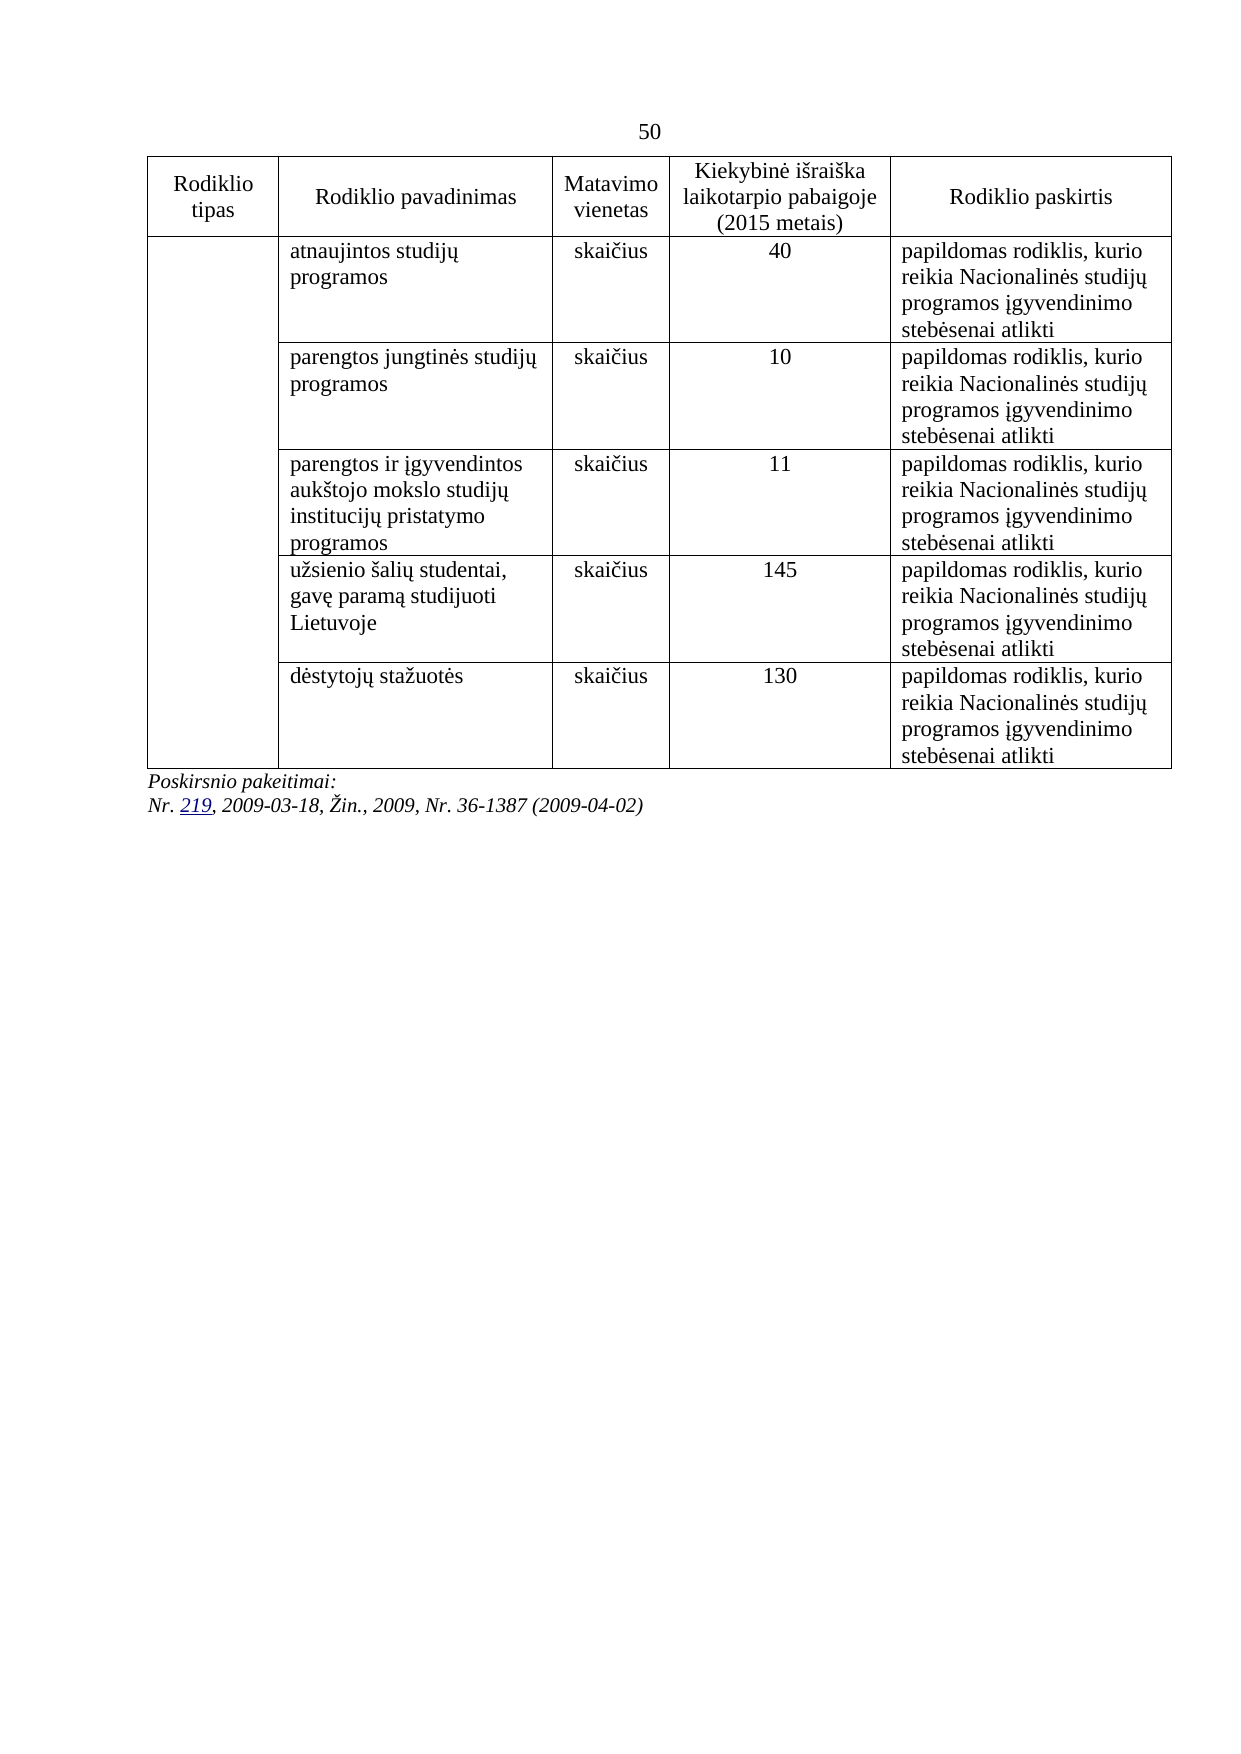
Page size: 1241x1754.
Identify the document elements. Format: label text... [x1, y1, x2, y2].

table_cell [148, 237, 278, 768]
table_header Rodiklio paskirtis [891, 157, 1171, 236]
table_header Rodiklio tipas [148, 157, 278, 236]
table_cell užsienio šalių studentai, gavę paramą studijuoti Lietuvoje [279, 556, 552, 662]
table_header Kiekybinė išraiška laikotarpio pabaigoje (2015 metais) [670, 157, 890, 236]
table_cell 10 [670, 343, 890, 449]
table_cell papildomas rodiklis, kurio reikia Nacionalinės studijų programos įgyvendinimo stebėsenai atlikti [891, 237, 1171, 342]
table_cell papildomas rodiklis, kurio reikia Nacionalinės studijų programos įgyvendinimo stebėsenai atlikti [891, 450, 1171, 555]
table_cell parengtos ir įgyvendintos aukštojo mokslo studijų institucijų pristatymo programos [279, 450, 552, 555]
text Poskirsnio pakeitimai: [148, 769, 1152, 793]
table_cell 40 [670, 237, 890, 342]
table_cell papildomas rodiklis, kurio reikia Nacionalinės studijų programos įgyvendinimo stebėsenai atlikti [891, 556, 1171, 662]
table_cell skaičius [553, 663, 669, 768]
text Nr. 219, 2009-03-18, Žin., 2009, Nr. 36-1387 (2009-04-02) [148, 793, 1152, 817]
table_cell dėstytojų stažuotės [279, 663, 552, 768]
table_cell skaičius [553, 237, 669, 342]
table_cell 145 [670, 556, 890, 662]
table_cell skaičius [553, 450, 669, 555]
table_cell skaičius [553, 556, 669, 662]
table_header Rodiklio pavadinimas [279, 157, 552, 236]
table_header Matavimo vienetas [553, 157, 669, 236]
table_cell papildomas rodiklis, kurio reikia Nacionalinės studijų programos įgyvendinimo stebėsenai atlikti [891, 343, 1171, 449]
table_cell papildomas rodiklis, kurio reikia Nacionalinės studijų programos įgyvendinimo stebėsenai atlikti [891, 663, 1171, 768]
table_cell skaičius [553, 343, 669, 449]
table_cell atnaujintos studijų programos [279, 237, 552, 342]
table_cell 11 [670, 450, 890, 555]
table_cell parengtos jungtinės studijų programos [279, 343, 552, 449]
table_cell 130 [670, 663, 890, 768]
